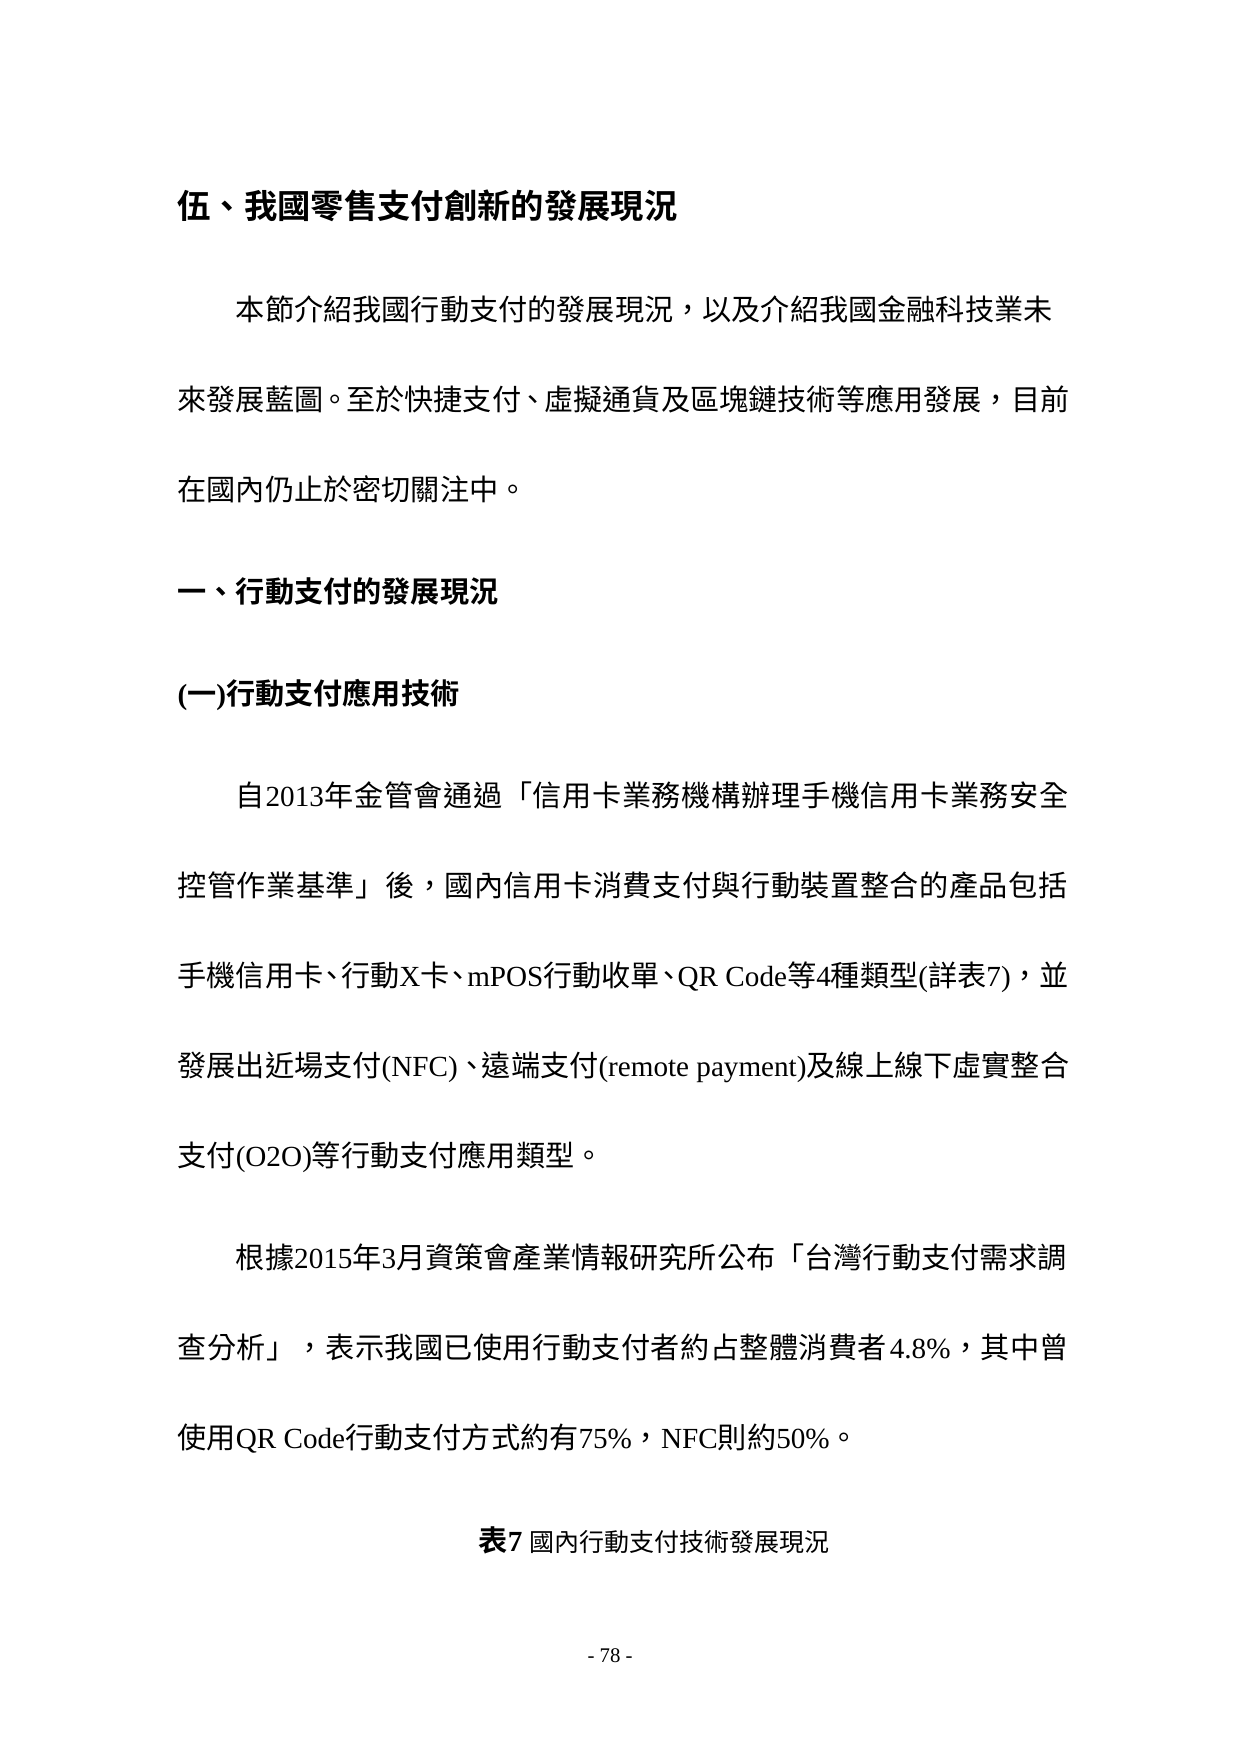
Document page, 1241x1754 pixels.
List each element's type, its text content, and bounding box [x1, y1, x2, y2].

text 伍、我國零售支付創新的發展現況 [177, 166, 1069, 241]
text 表7 國內行動支付技術發展現況 [239, 1501, 1069, 1576]
text 一、行動支付的發展現況 [177, 552, 1069, 627]
text 本節介紹我國行動支付的發展現況，以及介紹我國金融科技業未來發展藍圖。至於快捷支付、虛擬通貨及區塊鏈技術等應用發展，目前在國內仍止於密切關注中。 [177, 270, 1069, 525]
text 自2013年金管會通過「信用卡業務機構辦理手機信用卡業務安全控管作業基準」後，國內信用卡消費支付與行動裝置整合的產品包括手機信用卡、行動X卡、mPOS行動收單、QR Code等4種類型(詳表7)，並發展出近場支付(NFC)、遠端支付(remote payment)及線上線下虛實整合支付(O2O)等行動支付應用類型。 [177, 756, 1069, 1191]
text (一)行動支付應用技術 [177, 654, 1069, 729]
text 根據2015年3月資策會產業情報研究所公布「台灣行動支付需求調查分析」，表示我國已使用行動支付者約占整體消費者4.8%，其中曾使用QR Code行動支付方式約有75%，NFC則約50%。 [177, 1218, 1069, 1473]
